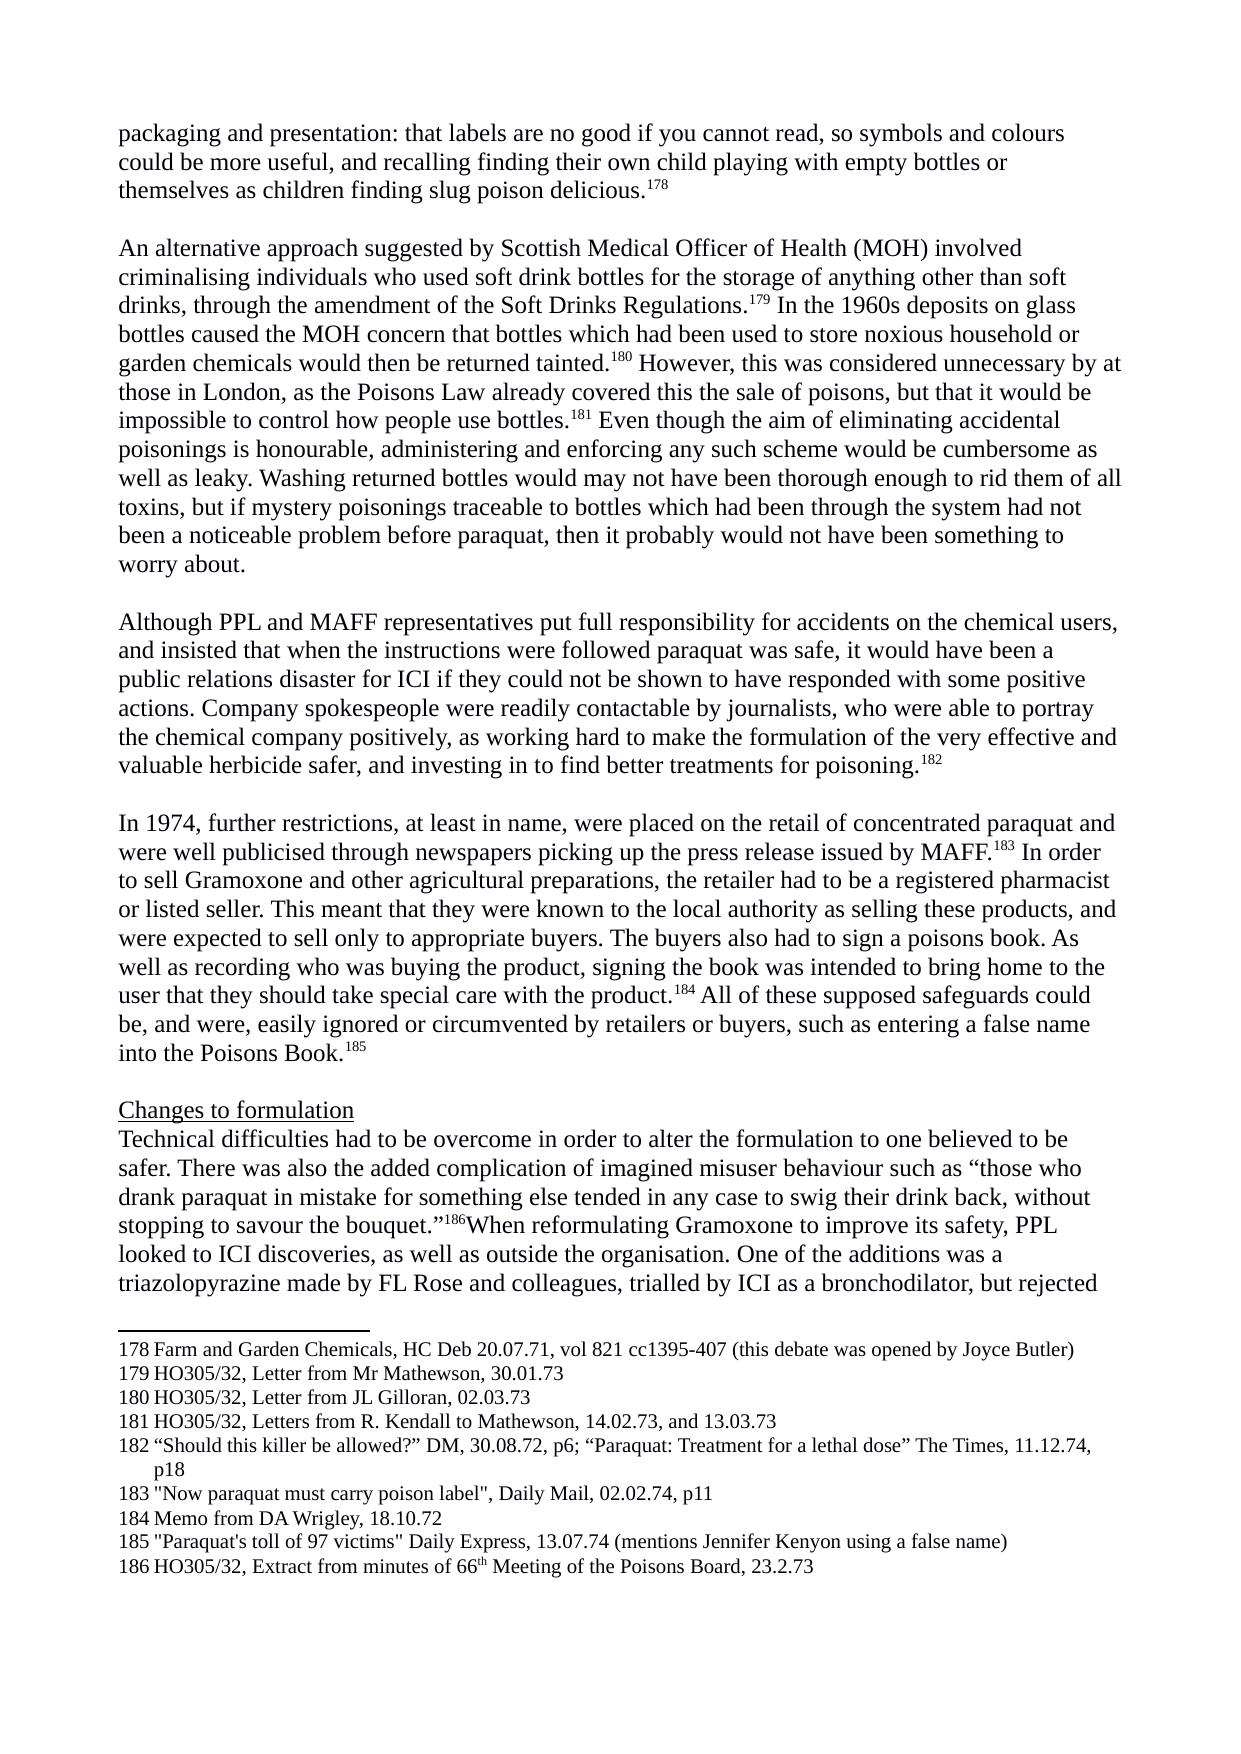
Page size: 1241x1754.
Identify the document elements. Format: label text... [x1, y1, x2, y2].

text An alternative approach suggested by Scottish Medical Officer of Health (MOH) involved criminalising individuals who used soft drink bottles for the storage of anything other than soft drinks, through the amendment of the Soft Drinks Regulations. In the 1960s deposits on glass bottles caused the MOH concern that bottles which had been used to store noxious household or garden chemicals would then be returned tainted. However, this was considered unnecessary by at those in London, as the Poisons Law already covered this the sale of poisons, but that it would be impossible to control how people use bottles. Even though the aim of eliminating accidental poisonings is honourable, administering and enforcing any such scheme would be cumbersome as well as leaky. Washing returned bottles would may not have been thorough enough to rid them of all toxins, but if mystery poisonings traceable to bottles which had been through the system had not been a noticeable problem before paraquat, then it probably would not have been something to worry about. [118, 233, 1122, 578]
text HO305/32, Letter from JL Gilloran, 02.03.73 [118, 1385, 1122, 1409]
text Memo from DA Wrigley, 18.10.72 [118, 1505, 1122, 1529]
text packaging and presentation: that labels are no good if you cannot read, so symbols and colours could be more useful, and recalling finding their own child playing with empty bottles or themselves as children finding slug poison delicious. [118, 118, 1122, 204]
text Technical difficulties had to be overcome in order to alter the formulation to one believed to be safer. There was also the added complication of imagined misuser behaviour such as “those who drank paraquat in mistake for something else tended in any case to swig their drink back, without stopping to savour the bouquet.”When reformulating Gramoxone to improve its safety, PPL looked to ICI discoveries, as well as outside the organisation. One of the additions was a triazolopyrazine made by FL Rose and colleagues, trialled by ICI as a bronchodilator, but rejected [118, 1124, 1122, 1297]
text Although PPL and MAFF representatives put full responsibility for accidents on the chemical users, and insisted that when the instructions were followed paraquat was safe, it would have been a public relations disaster for ICI if they could not be shown to have responded with some positive actions. Company spokespeople were readily contactable by journalists, who were able to portray the chemical company positively, as working hard to make the formulation of the very effective and valuable herbicide safer, and investing in to find better treatments for poisoning. [118, 607, 1122, 779]
text Farm and Garden Chemicals, HC Deb 20.07.71, vol 821 cc1395-407 (this debate was opened by Joyce Butler) [118, 1337, 1122, 1361]
text Changes to formulation [118, 1096, 1122, 1124]
text HO305/32, Extract from minutes of 66th Meeting of the Poisons Board, 23.2.73 [118, 1553, 1122, 1578]
text "Paraquat's toll of 97 victims" Daily Express, 13.07.74 (mentions Jennifer Kenyon using a false name) [118, 1529, 1122, 1553]
text In 1974, further restrictions, at least in name, were placed on the retail of concentrated paraquat and were well publicised through newspapers picking up the press release issued by MAFF. In order to sell Gramoxone and other agricultural preparations, the retailer had to be a registered pharmacist or listed seller. This meant that they were known to the local authority as selling these products, and were expected to sell only to appropriate buyers. The buyers also had to sign a poisons book. As well as recording who was buying the product, signing the book was intended to bring home to the user that they should take special care with the product. All of these supposed safeguards could be, and were, easily ignored or circumvented by retailers or buyers, such as entering a false name into the Poisons Book. [118, 808, 1122, 1067]
text HO305/32, Letters from R. Kendall to Mathewson, 14.02.73, and 13.03.73 [118, 1409, 1122, 1433]
text “Should this killer be allowed?” DM, 30.08.72, p6; “Paraquat: Treatment for a lethal dose” The Times, 11.12.74, p18 [118, 1433, 1122, 1481]
text HO305/32, Letter from Mr Mathewson, 30.01.73 [118, 1361, 1122, 1385]
text "Now paraquat must carry poison label", Daily Mail, 02.02.74, p11 [118, 1481, 1122, 1505]
